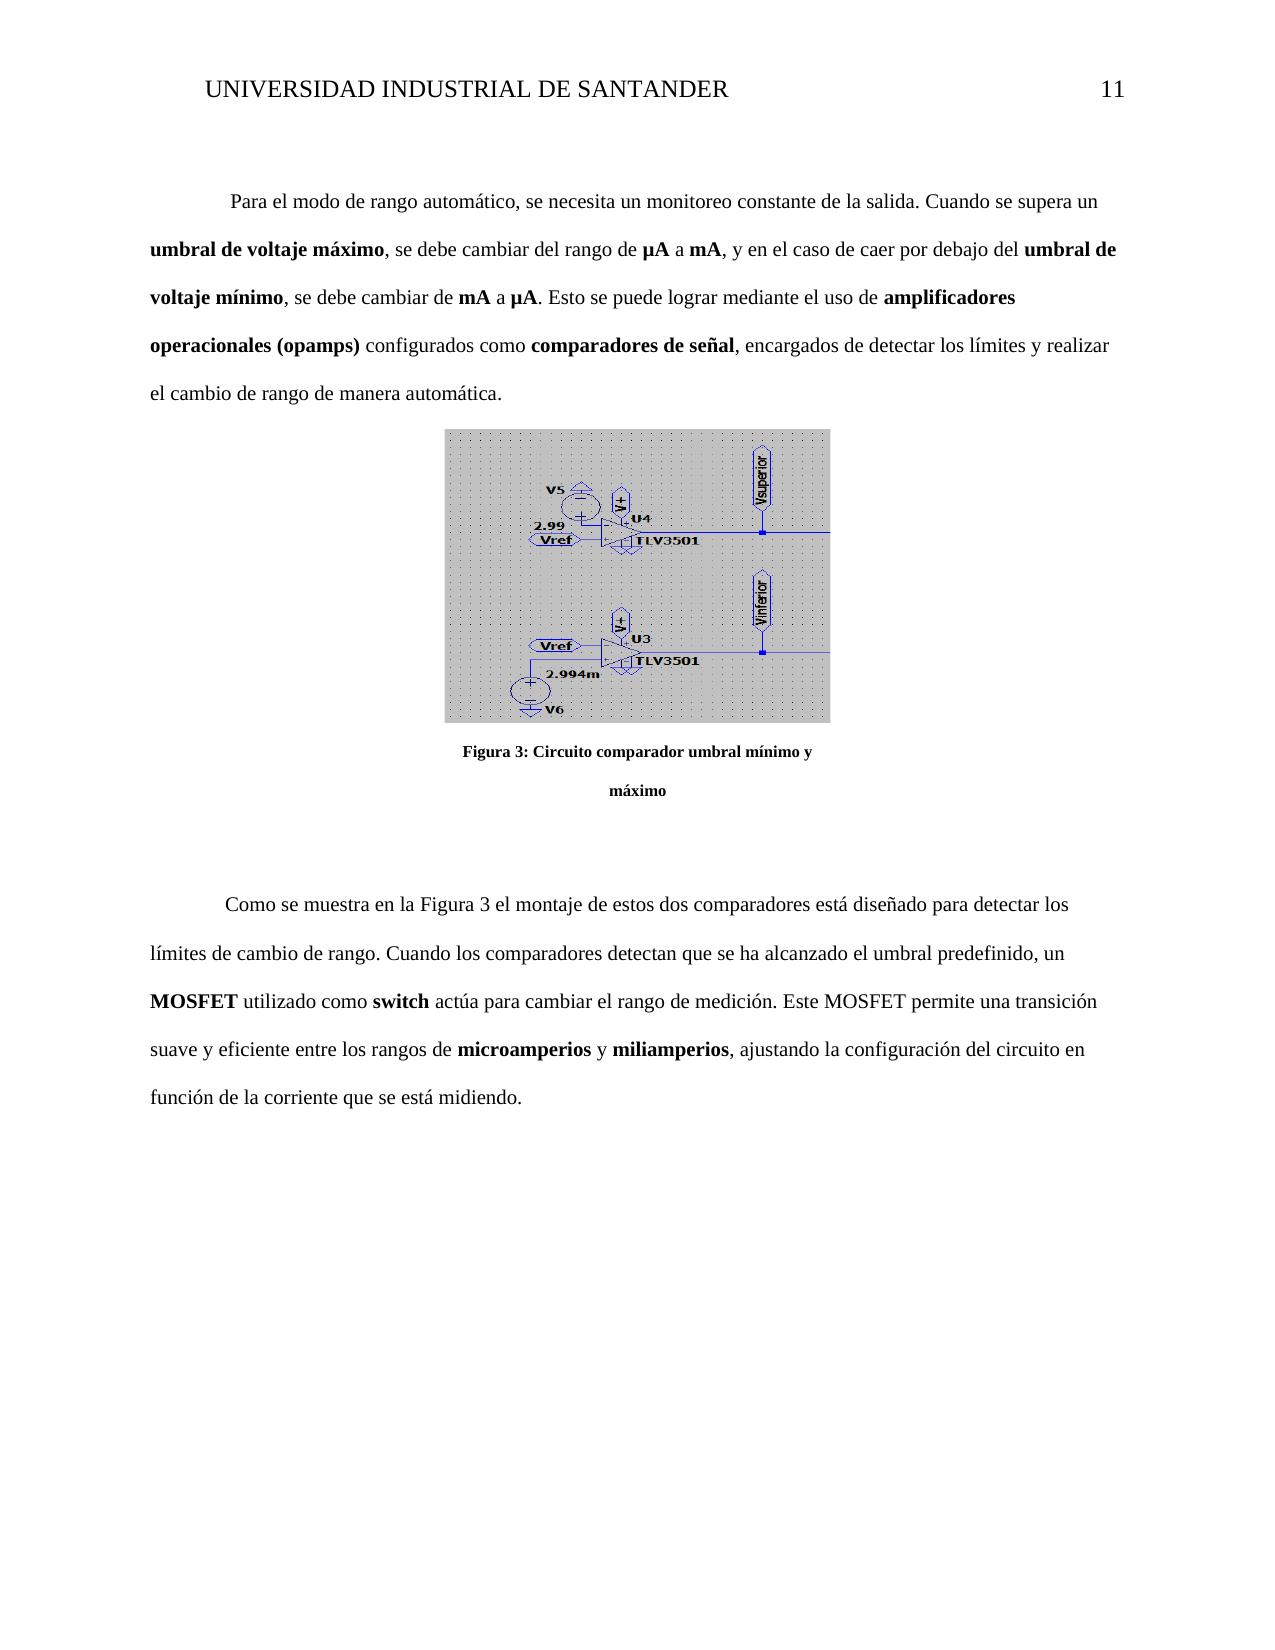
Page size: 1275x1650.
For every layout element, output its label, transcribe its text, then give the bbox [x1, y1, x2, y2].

text Figura 3: Circuito comparador umbral mínimo y máximo [444, 723, 831, 796]
picture [444, 429, 831, 723]
text Como se muestra en la Figura 3 el montaje de estos dos comparadores está diseñado para detectar los límites de cambio de rango. Cuando los comparadores detectan que se ha alcanzado el umbral predefinido, un MOSFET utilizado como switch actúa para cambiar el rango de medición. Este MOSFET permite una transición suave y eficiente entre los rangos de microamperios y miliamperios, ajustando la configuración del circuito en función de la corriente que se está midiendo. [150, 892, 1125, 1109]
text Para el modo de rango automático, se necesita un monitoreo constante de la salida. Cuando se supera un umbral de voltaje máximo, se debe cambiar del rango de µA a mA, y en el caso de caer por debajo del umbral de voltaje mínimo, se debe cambiar de mA a µA. Esto se puede lograr mediante el uso de amplificadores operacionales (opamps) configurados como comparadores de señal, encargados de detectar los límites y realizar el cambio de rango de manera automática. [150, 189, 1125, 405]
